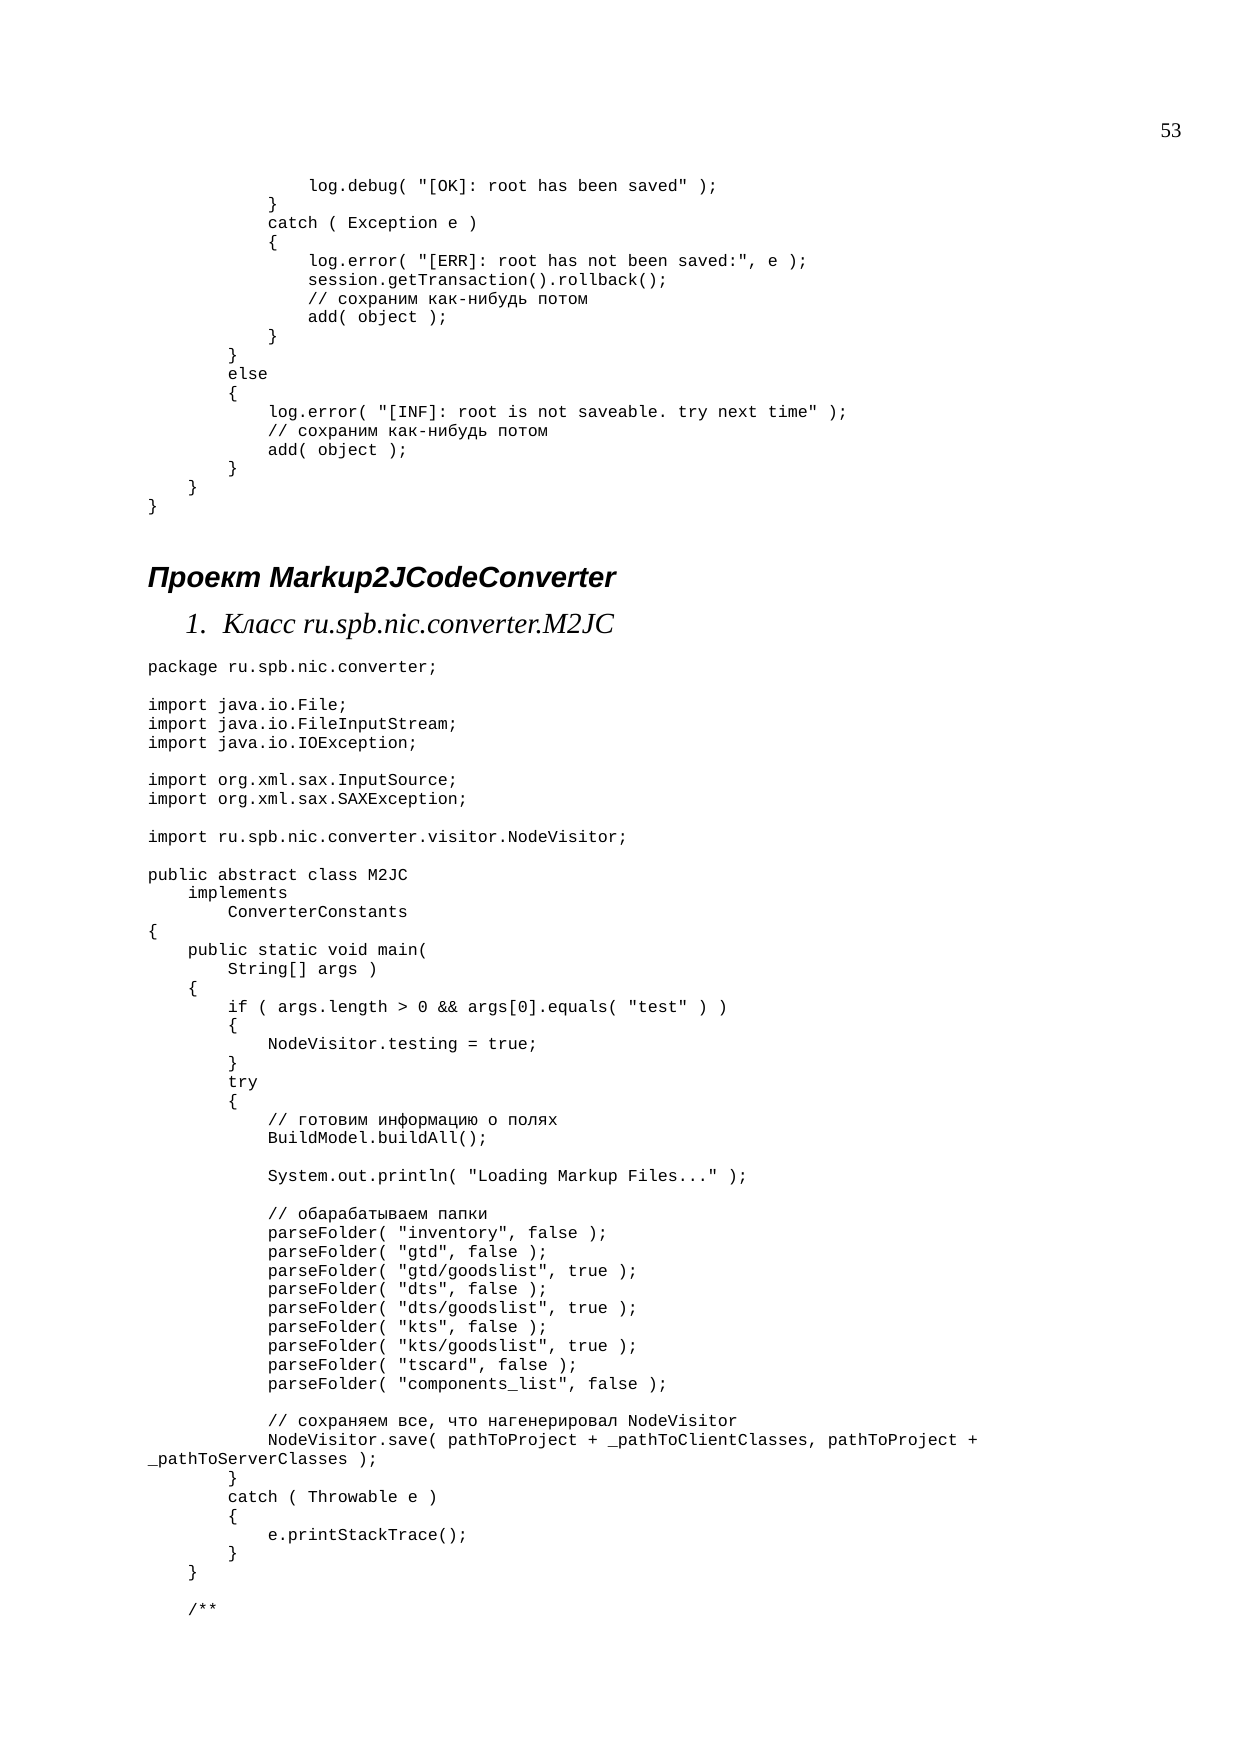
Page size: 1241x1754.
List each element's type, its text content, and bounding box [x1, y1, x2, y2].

text log.debug( "[OK]: root has been saved" ); [148, 177, 1181, 196]
text parseFolder( "kts", false ); [148, 1319, 1181, 1337]
text } [148, 1055, 1181, 1073]
text { [148, 384, 1181, 403]
text e.printStackTrace(); [148, 1526, 1181, 1545]
text { [148, 1017, 1181, 1036]
text add( object ); [148, 309, 1181, 328]
text NodeVisitor.testing = true; [148, 1036, 1181, 1055]
text parseFolder( "gtd", false ); [148, 1243, 1181, 1262]
text try [148, 1073, 1181, 1092]
text log.error( "[INF]: root is not saveable. try next time" ); [148, 403, 1181, 422]
text package ru.spb.nic.converter; [148, 659, 1181, 678]
subtitle Проект Markup2JCodeConverter [148, 560, 1181, 594]
text implements [148, 885, 1181, 904]
text parseFolder( "kts/goodslist", true ); [148, 1337, 1181, 1356]
text { [148, 923, 1181, 942]
text } [148, 479, 1181, 498]
text // сохраним как-нибудь потом [148, 422, 1181, 441]
text session.getTransaction().rollback(); [148, 271, 1181, 290]
text parseFolder( "gtd/goodslist", true ); [148, 1262, 1181, 1281]
text import java.io.File; [148, 696, 1181, 715]
text } [148, 498, 1181, 516]
text parseFolder( "dts", false ); [148, 1281, 1181, 1300]
text { [148, 979, 1181, 998]
text } [148, 347, 1181, 366]
text import org.xml.sax.SAXException; [148, 791, 1181, 809]
list Класс ru.spb.nic.converter.M2JC [185, 606, 1181, 640]
text parseFolder( "inventory", false ); [148, 1224, 1181, 1243]
text String[] args ) [148, 960, 1181, 979]
text if ( args.length > 0 && args[0].equals( "test" ) ) [148, 998, 1181, 1017]
text { [148, 1092, 1181, 1111]
text parseFolder( "dts/goodslist", true ); [148, 1300, 1181, 1319]
text } [148, 1469, 1181, 1488]
text public static void main( [148, 942, 1181, 960]
text parseFolder( "components_list", false ); [148, 1375, 1181, 1394]
text } [148, 460, 1181, 479]
text /** [148, 1601, 1181, 1620]
text System.out.println( "Loading Markup Files..." ); [148, 1168, 1181, 1187]
text else [148, 366, 1181, 384]
text // обарабатываем папки [148, 1206, 1181, 1224]
text } [148, 1564, 1181, 1583]
text add( object ); [148, 441, 1181, 460]
text public abstract class M2JC [148, 866, 1181, 885]
text import java.io.FileInputStream; [148, 715, 1181, 734]
text // сохраним как-нибудь потом [148, 290, 1181, 309]
text log.error( "[ERR]: root has not been saved:", e ); [148, 252, 1181, 271]
text ConverterConstants [148, 904, 1181, 923]
text // сохраняем все, что нагенерировал NodeVisitor [148, 1413, 1181, 1432]
text BuildModel.buildAll(); [148, 1130, 1181, 1149]
text parseFolder( "tscard", false ); [148, 1356, 1181, 1375]
text } [148, 196, 1181, 215]
text import ru.spb.nic.converter.visitor.NodeVisitor; [148, 828, 1181, 847]
text NodeVisitor.save( pathToProject + _pathToClientClasses, pathToProject + _pathToServerClasses ); [148, 1432, 1181, 1469]
text } [148, 328, 1181, 347]
text catch ( Exception e ) [148, 215, 1181, 234]
text { [148, 1507, 1181, 1526]
text } [148, 1545, 1181, 1564]
text import java.io.IOException; [148, 734, 1181, 753]
text // готовим информацию о полях [148, 1111, 1181, 1130]
text { [148, 234, 1181, 252]
text import org.xml.sax.InputSource; [148, 772, 1181, 791]
text catch ( Throwable e ) [148, 1488, 1181, 1507]
